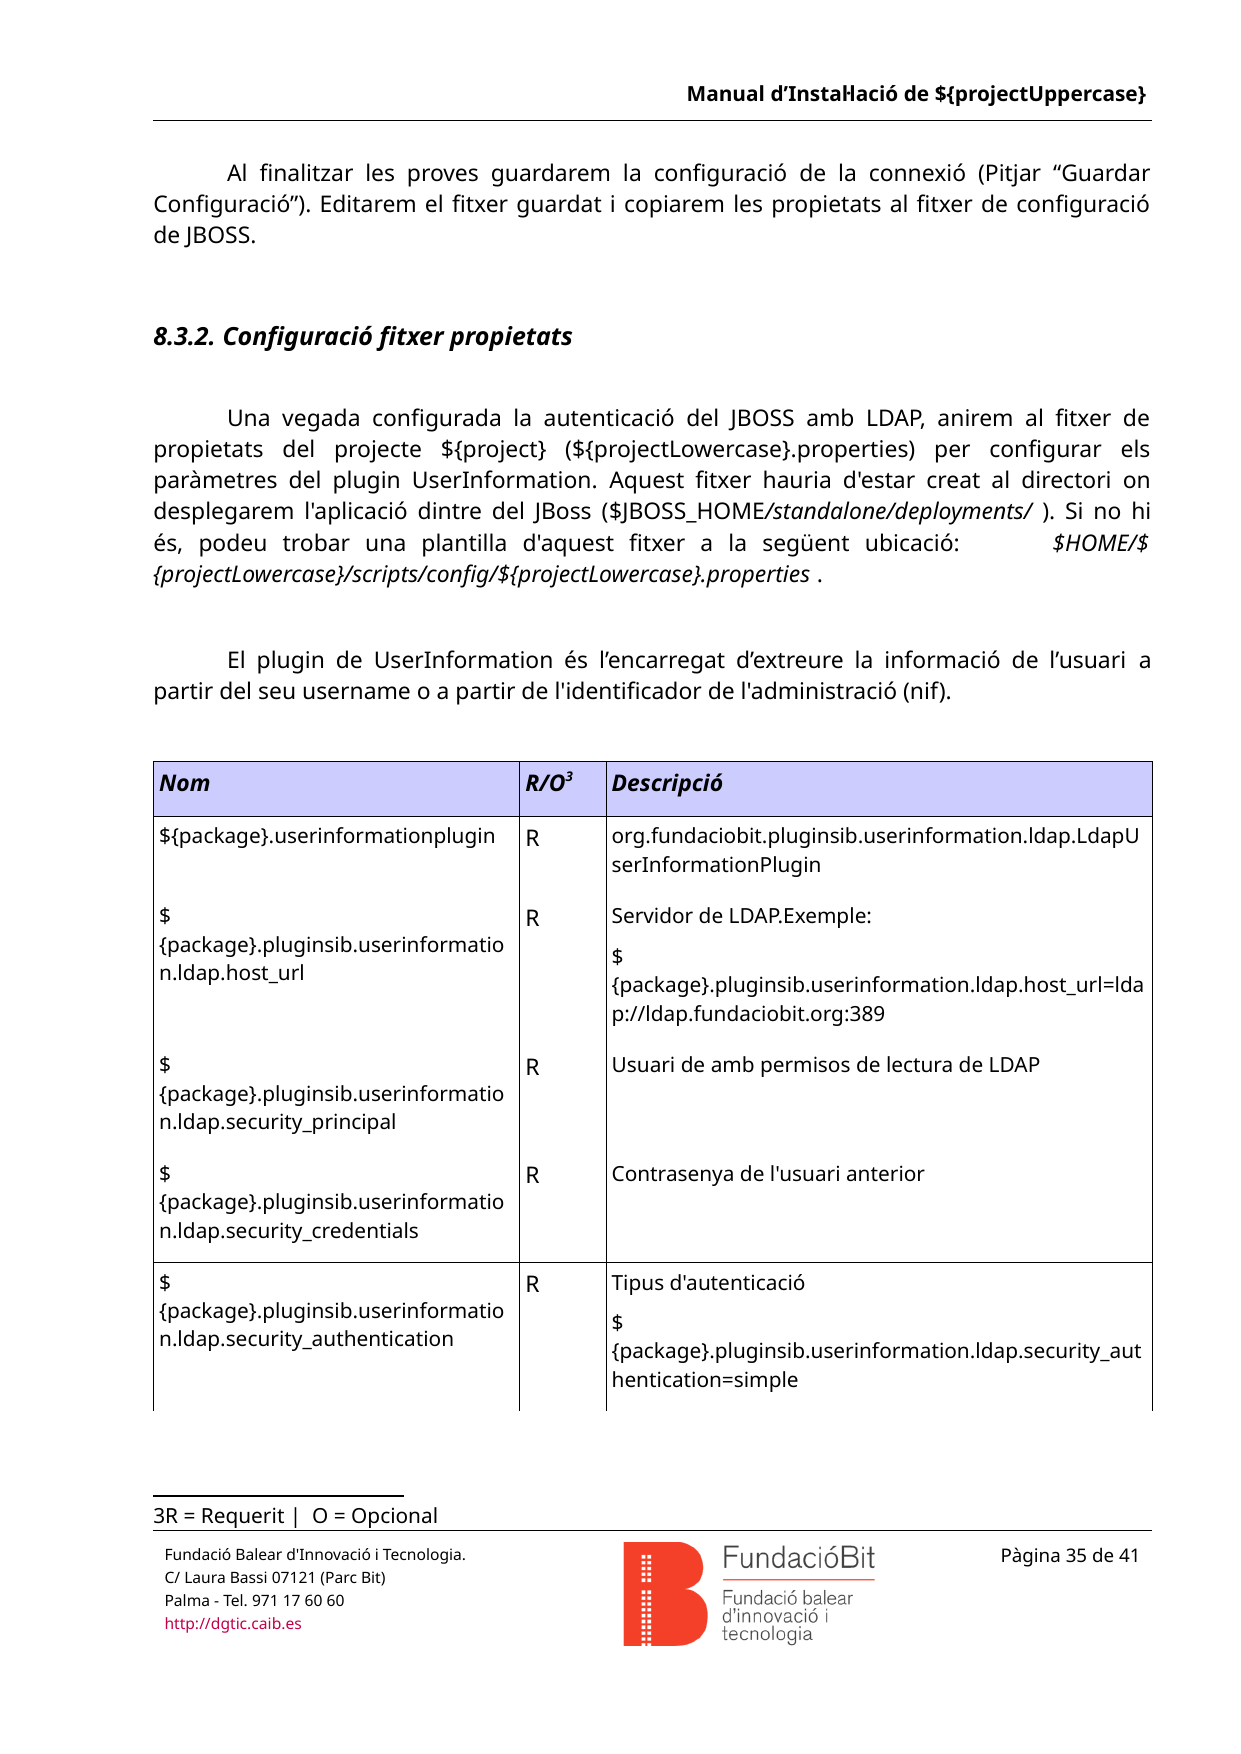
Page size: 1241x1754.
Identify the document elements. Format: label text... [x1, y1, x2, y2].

table_cell R [520, 1263, 606, 1411]
table_cell ${package}.pluginsib.userinformation.ldap.security_authentication [154, 1263, 519, 1411]
table_header R/O [520, 762, 606, 816]
table_cell Servidor de LDAP.Exemple: ${package}.pluginsib.userinformation.ldap.host_url=ldap://ldap.fundaciobit.org:389 [607, 896, 1152, 1045]
table_cell R [520, 1153, 606, 1262]
table_cell R [520, 896, 606, 1045]
table_cell Contrasenya de l'usuari anterior [607, 1153, 1152, 1262]
table_cell ${package}.pluginsib.userinformation.ldap.host_url [154, 896, 519, 1045]
table_cell ${package}.pluginsib.userinformation.ldap.security_principal [154, 1045, 519, 1153]
table_cell org.fundaciobit.pluginsib.userinformation.ldap.LdapUserInformationPlugin [607, 817, 1152, 896]
table_cell ${package}.pluginsib.userinformation.ldap.security_credentials [154, 1153, 519, 1262]
table_cell Usuari de amb permisos de lectura de LDAP [607, 1045, 1152, 1153]
table_cell R [520, 817, 606, 896]
picture [623, 1542, 875, 1646]
table_cell Tipus d'autenticació ${package}.pluginsib.userinformation.ldap.security_authentication=simple [607, 1263, 1152, 1411]
table_cell R [520, 1045, 606, 1153]
text Una vegada configurada la autenticació del JBOSS amb LDAP, anirem al fitxer de propietats del projecte ${project} (${projectLowercase}.properties) per configurar els paràmetres del plugin UserInformation. Aquest fitxer hauria d'estar creat al directori on desplegarem l'aplicació dintre del JBoss ($JBOSS_HOME/standalone/deployments/ ). Si no hi és, podeu trobar una plantilla d'aquest fitxer a la següent ubicació: $HOME/${projectLowercase}/scripts/config/${projectLowercase}.properties . [153, 402, 1152, 589]
text El plugin de UserInformation és l’encarregat d’extreure la informació de l’usuari a partir del seu username o a partir de l'identificador de l'administració (nif). [153, 644, 1152, 706]
table_cell ${package}.userinformationplugin [154, 817, 519, 896]
text Al finalitzar les proves guardarem la configuració de la connexió (Pitjar “Guardar Configuració”). Editarem el fitxer guardat i copiarem les propietats al fitxer de configuració de JBOSS. [153, 156, 1152, 250]
subtitle Configuració fitxer propietats [153, 318, 1152, 352]
table_header Descripció [607, 762, 1152, 816]
table_header Nom [154, 762, 519, 816]
